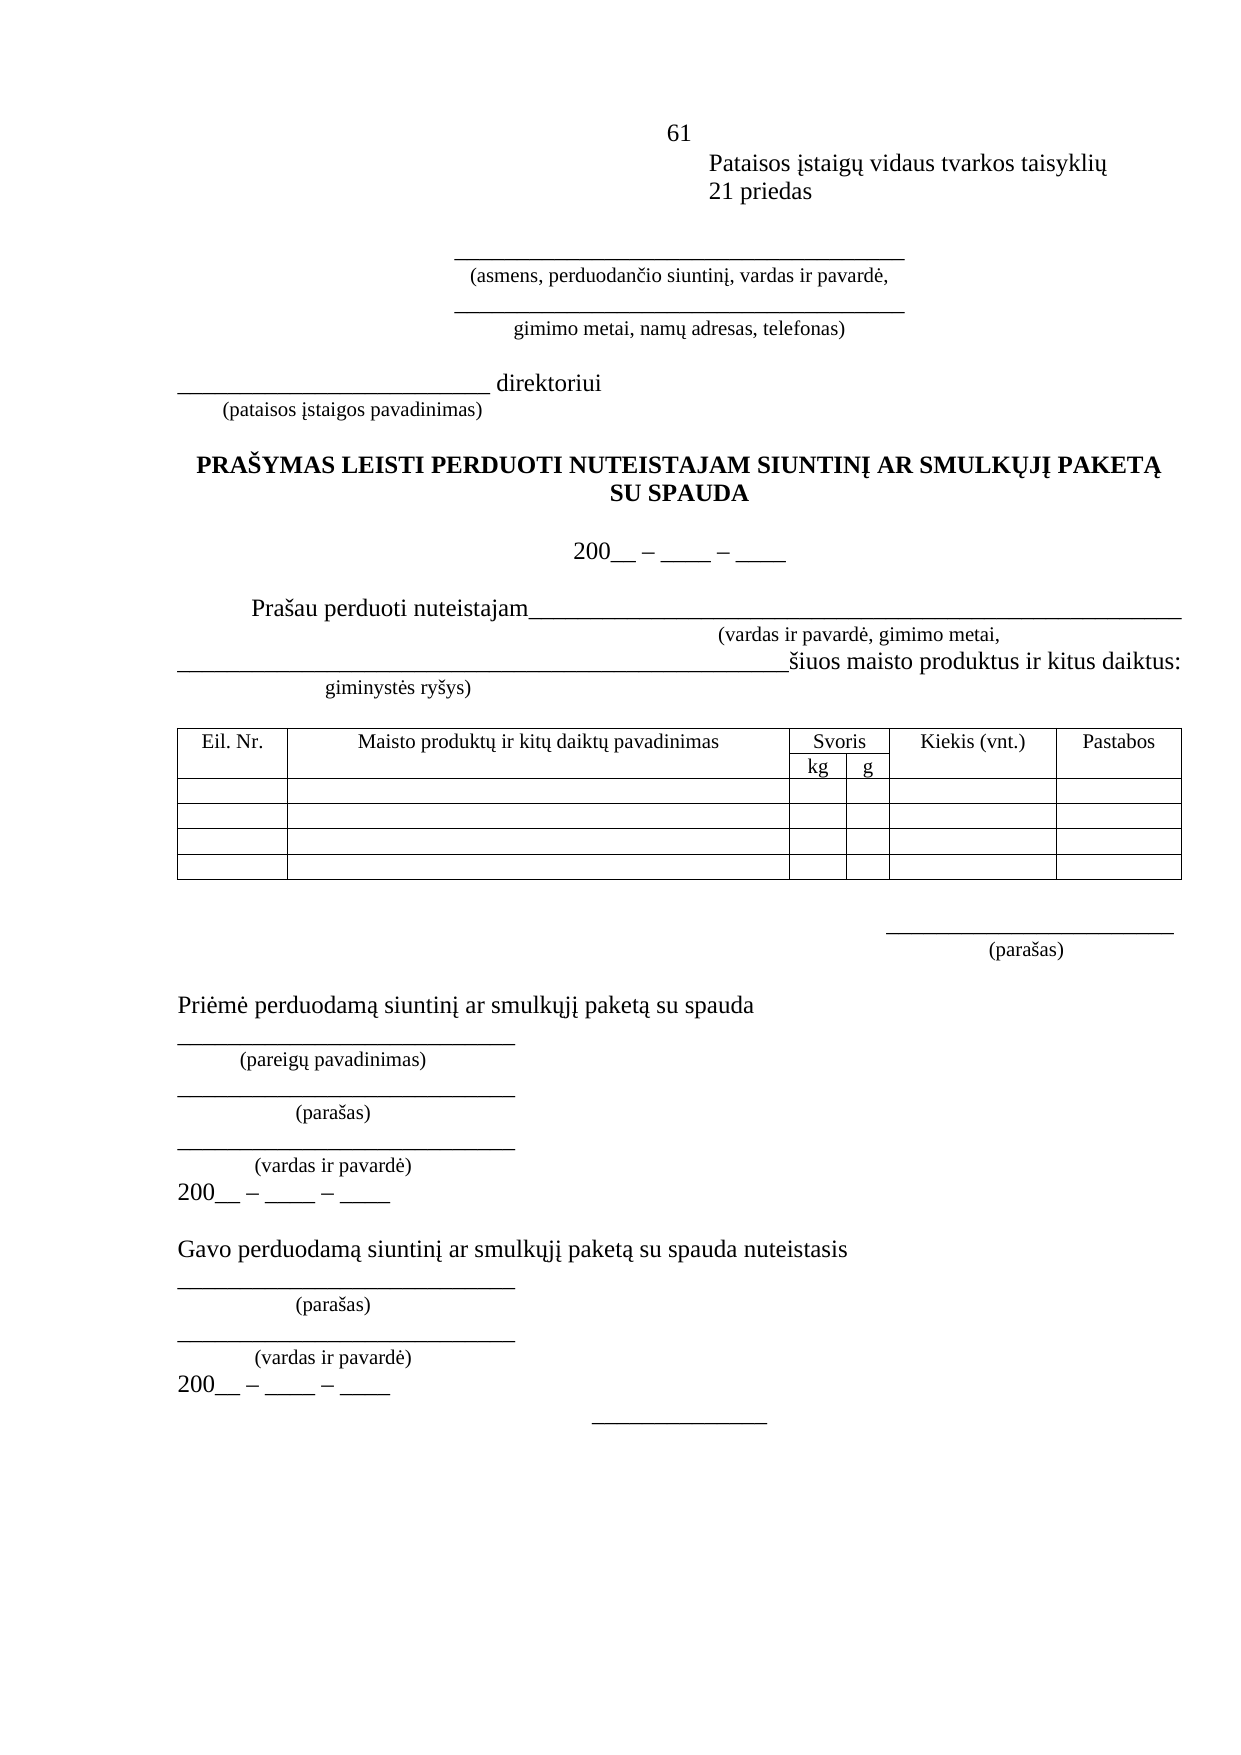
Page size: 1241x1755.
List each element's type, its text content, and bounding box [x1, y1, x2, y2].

text ___________________________ [177, 1316, 1181, 1345]
text (asmens, perduodančio siuntinį, vardas ir pavardė, [177, 263, 1181, 287]
table_cell [790, 829, 846, 853]
table_cell [178, 779, 287, 803]
text Gavo perduodamą siuntinį ar smulkųjį paketą su spauda nuteistasis [177, 1234, 1181, 1263]
text ____________________________________ [177, 234, 1181, 263]
table_cell [178, 804, 287, 828]
table_cell [1057, 829, 1181, 853]
text ___________________________ [177, 1071, 1181, 1100]
text (parašas) [177, 937, 1181, 961]
text _________________________ direktoriui [177, 368, 1181, 397]
text (parašas) [177, 1292, 1181, 1316]
table_cell [1057, 855, 1181, 878]
text giminystės ryšys) [177, 675, 1181, 699]
table_cell [847, 829, 889, 853]
text ___________________________ [177, 1124, 1181, 1153]
table_cell [790, 855, 846, 878]
table_cell [178, 855, 287, 878]
text šiuos maisto produktus ir kitus daiktus: [177, 646, 1181, 675]
text (vardas ir pavardė) [177, 1345, 1181, 1369]
table_header Svoris [790, 729, 889, 753]
text 200__ – ____ – ____ [177, 1177, 1181, 1206]
table_cell [890, 804, 1056, 828]
text ___________________________ [177, 1019, 1181, 1047]
table_cell [847, 804, 889, 828]
table_cell kg [790, 754, 846, 778]
table_header Eil. Nr. [178, 729, 287, 778]
text 200__ – ____ – ____ [177, 1369, 1181, 1398]
text (pataisos įstaigos pavadinimas) [177, 397, 1181, 421]
table_cell g [847, 754, 889, 778]
table_cell [288, 829, 789, 853]
text (pareigų pavadinimas) [177, 1047, 1181, 1071]
table_cell [288, 779, 789, 803]
text (vardas ir pavardė) [177, 1153, 1181, 1177]
text (parašas) [177, 1100, 1181, 1124]
table_header Kiekis (vnt.) [890, 729, 1056, 778]
text 21 priedas [177, 176, 1181, 205]
table_cell [847, 855, 889, 878]
table_cell [847, 779, 889, 803]
table_cell [790, 779, 846, 803]
table_cell [288, 855, 789, 878]
table_cell [1057, 804, 1181, 828]
table_header Maisto produktų ir kitų daiktų pavadinimas [288, 729, 789, 778]
text Prašau perduoti nuteistajam [177, 593, 1181, 622]
text PRAŠYMAS LEISTI PERDUOTI NUTEISTAJAM SIUNTINĮ AR SMULKŲJĮ PAKETĄ SU SPAUDA [177, 450, 1181, 507]
text (vardas ir pavardė, gimimo metai, [177, 622, 1181, 646]
table_cell [288, 804, 789, 828]
text 200__ – ____ – ____ [177, 536, 1181, 565]
table_cell [890, 829, 1056, 853]
table_cell [890, 855, 1056, 878]
table_header Pastabos [1057, 729, 1181, 778]
text ____________________________________ [177, 287, 1181, 315]
table_cell [178, 829, 287, 853]
text ___________________________ [177, 1263, 1181, 1292]
text Priėmė perduodamą siuntinį ar smulkųjį paketą su spauda [177, 990, 1181, 1019]
table_cell [890, 779, 1056, 803]
text gimimo metai, namų adresas, telefonas) [177, 315, 1181, 339]
text _______________________ [177, 908, 1181, 937]
table_cell [790, 804, 846, 828]
table_cell [1057, 779, 1181, 803]
text Pataisos įstaigų vidaus tvarkos taisyklių [709, 148, 1181, 176]
text ______________ [177, 1398, 1181, 1426]
